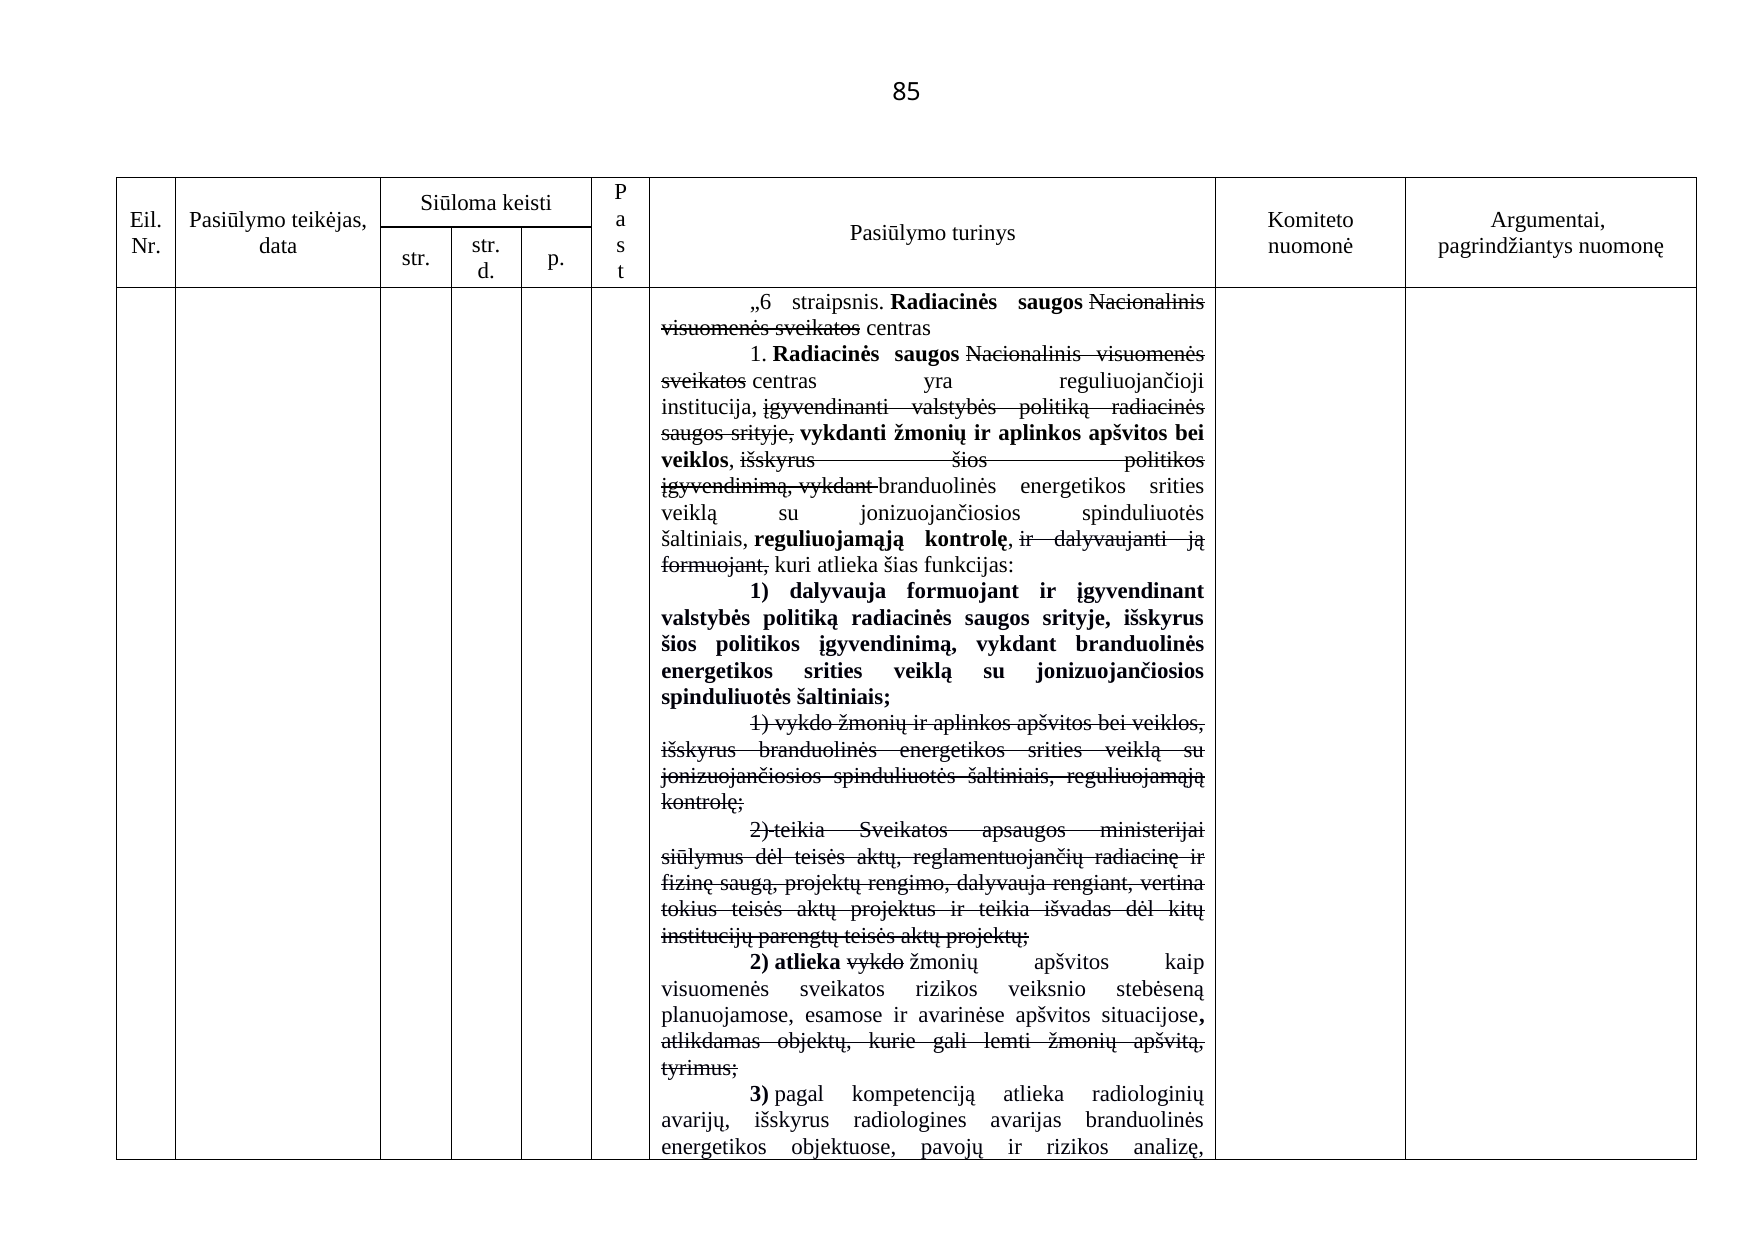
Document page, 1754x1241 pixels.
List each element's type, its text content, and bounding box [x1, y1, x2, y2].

table_cell [1406, 288, 1696, 1159]
table_cell p. [522, 228, 591, 287]
table_header Argumentai, pagrindžiantys nuomonę [1406, 178, 1696, 287]
table_cell str. d. [452, 228, 521, 287]
table_cell [176, 288, 380, 1159]
table_cell [522, 288, 591, 1159]
table_header Komiteto nuomonė [1216, 178, 1405, 287]
table_cell [1216, 288, 1405, 1159]
table_cell [117, 288, 175, 1159]
table_header Pastabos [592, 178, 649, 287]
table_cell [592, 288, 649, 1159]
table_header Siūloma keisti [381, 178, 591, 226]
table_header Pasiūlymo turinys [650, 178, 1215, 287]
table_header Eil. Nr. [117, 178, 175, 287]
table_cell [381, 288, 451, 1159]
table_cell [452, 288, 521, 1159]
table_cell str. [381, 228, 451, 287]
table_header Pasiūlymo teikėjas, data [176, 178, 380, 287]
table_cell „6 straipsnis. Radiacinės saugos Nacionalinis visuomenės sveikatos centras 1. Radiacinės saugos Nacionalinis visuomenės sveikatos centras yra reguliuojančioji institucija, įgyvendinanti valstybės politiką radiacinės saugos srityje, vykdanti žmonių ir aplinkos apšvitos bei veiklos, išskyrus šios politikos įgyvendinimą, vykdant branduolinės energetikos srities veiklą su jonizuojančiosios spinduliuotės šaltiniais, reguliuojamąją kontrolę, ir dalyvaujanti ją formuojant, kuri atlieka šias funkcijas: 1) dalyvauja formuojant ir įgyvendinant valstybės politiką radiacinės saugos srityje, išskyrus šios politikos įgyvendinimą, vykdant branduolinės energetikos srities veiklą su jonizuojančiosios spinduliuotės šaltiniais; 1) vykdo žmonių ir aplinkos apšvitos bei veiklos, išskyrus branduolinės energetikos srities veiklą su jonizuojančiosios spinduliuotės šaltiniais, reguliuojamąją kontrolę; 2) teikia Sveikatos apsaugos ministerijai siūlymus dėl teisės aktų, reglamentuojančių radiacinę ir fizinę saugą, projektų rengimo, dalyvauja rengiant, vertina tokius teisės aktų projektus ir teikia išvadas dėl kitų institucijų parengtų teisės aktų projektų; 2) atlieka vykdo žmonių apšvitos kaip visuomenės sveikatos rizikos veiksnio stebėseną planuojamose, esamose ir avarinėse apšvitos situacijose, atlikdamas objektų, kurie gali lemti žmonių apšvitą, tyrimus; 3) pagal kompetenciją atlieka radiologinių avarijų, išskyrus radiologines avarijas branduolinės energetikos objektuose, pavojų ir rizikos analizę, [650, 288, 1215, 1159]
